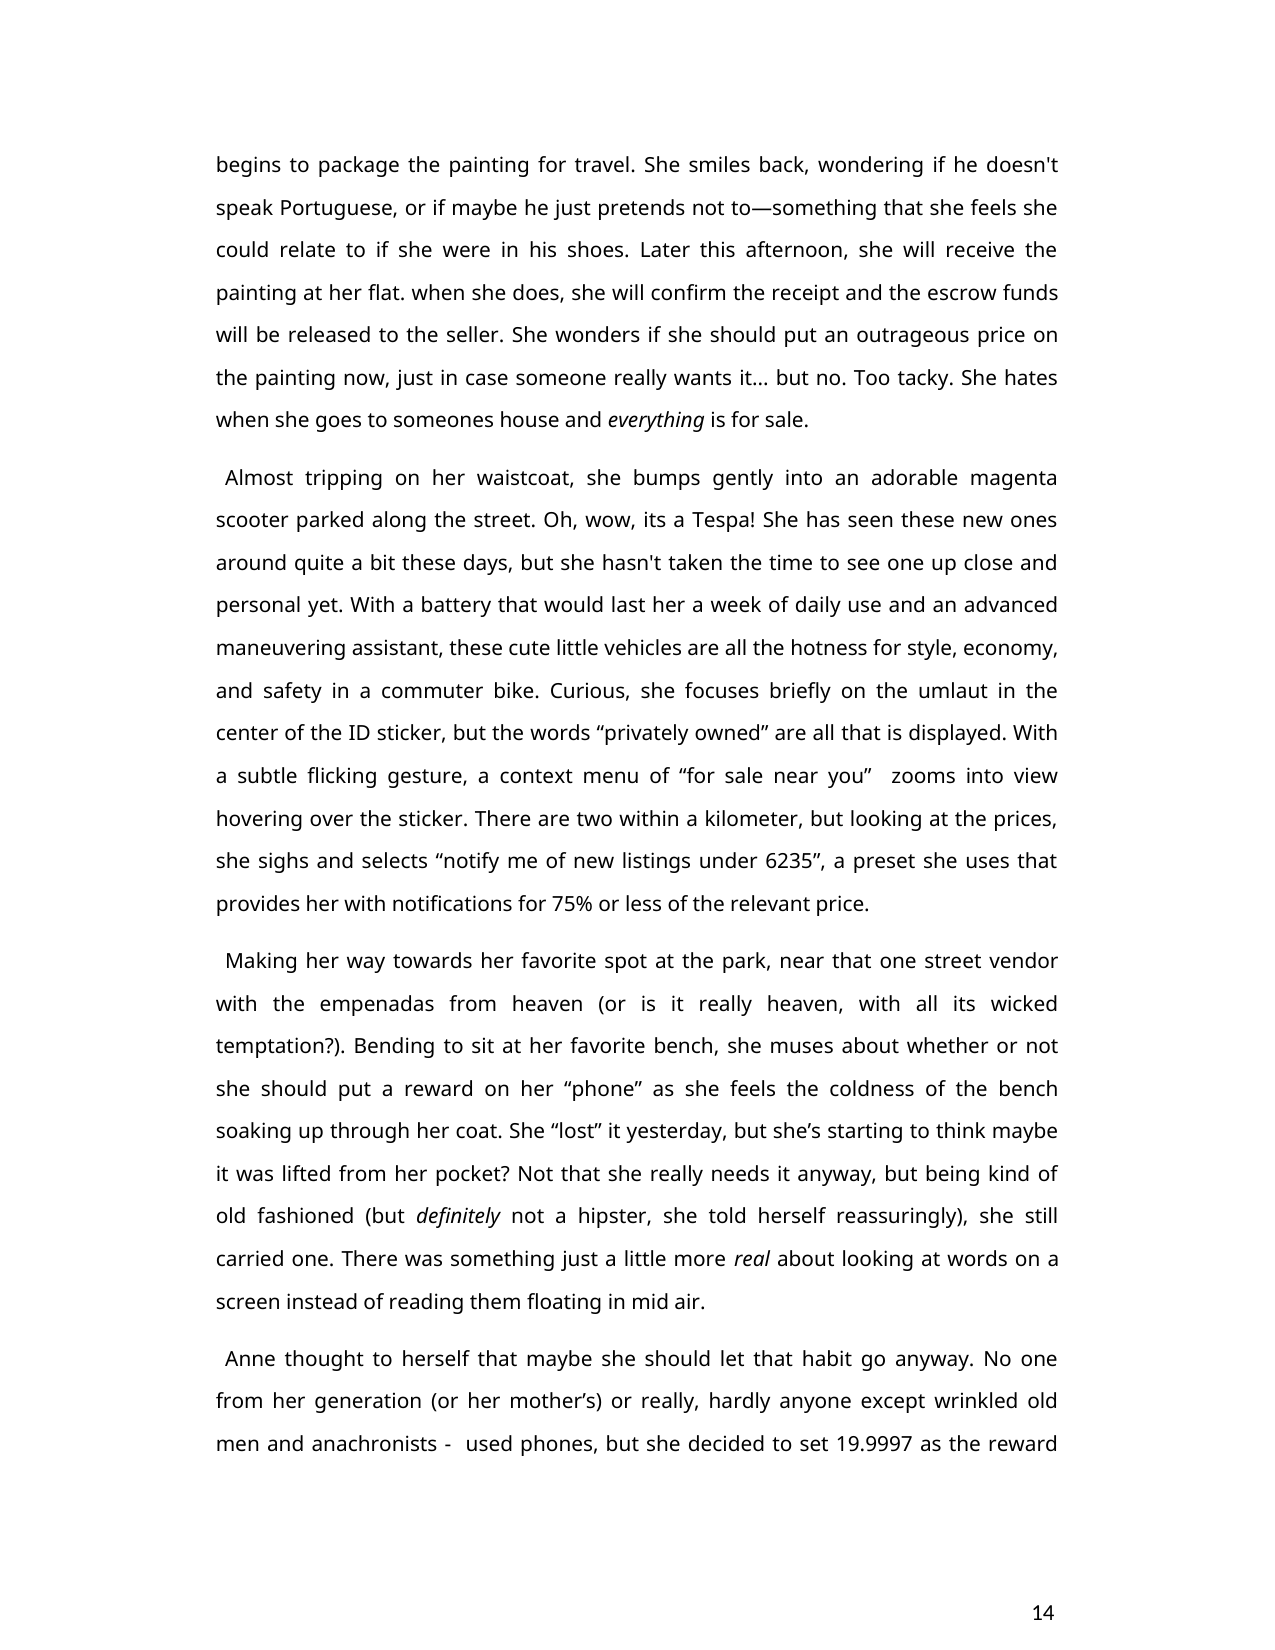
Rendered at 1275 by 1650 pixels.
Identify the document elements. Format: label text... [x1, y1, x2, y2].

text Almost tripping on her waistcoat, she bumps gently into an adorable magenta scooter parked along the street. Oh, wow, its a Tespa! She has seen these new ones around quite a bit these days, but she hasn't taken the time to see one up close and personal yet. With a battery that would last her a week of daily use and an advanced maneuvering assistant, these cute little vehicles are all the hotness for style, economy, and safety in a commuter bike. Curious, she focuses briefly on the umlaut in the center of the ID sticker, but the words “privately owned” are all that is displayed. With a subtle flicking gesture, a context menu of “for sale near you” zooms into view hovering over the sticker. There are two within a kilometer, but looking at the prices, she sighs and selects “notify me of new listings under 6235”, a preset she uses that provides her with notifications for 75% or less of the relevant price. [216, 463, 1059, 917]
text Making her way towards her favorite spot at the park, near that one street vendor with the empenadas from heaven (or is it really heaven, with all its wicked temptation?). Bending to sit at her favorite bench, she muses about whether or not she should put a reward on her “phone” as she feels the coldness of the bench soaking up through her coat. She “lost” it yesterday, but she’s starting to think maybe it was lifted from her pocket? Not that she really needs it anyway, but being kind of old fashioned (but definitely not a hipster, she told herself reassuringly), she still carried one. There was something just a little more real about looking at words on a screen instead of reading them floating in mid air. [216, 946, 1059, 1315]
text begins to package the painting for travel. She smiles back, wondering if he doesn't speak Portuguese, or if maybe he just pretends not to—something that she feels she could relate to if she were in his shoes. Later this afternoon, she will receive the painting at her flat. when she does, she will confirm the receipt and the escrow funds will be released to the seller. She wonders if she should put an outrageous price on the painting now, just in case someone really wants it... but no. Too tacky. She hates when she goes to someones house and everything is for sale. [216, 150, 1059, 434]
text Anne thought to herself that maybe she should let that habit go anyway. No one from her generation (or her mother’s) or really, hardly anyone except wrinkled old men and anachronists - used phones, but she decided to set 19.9997 as the reward [216, 1344, 1059, 1458]
